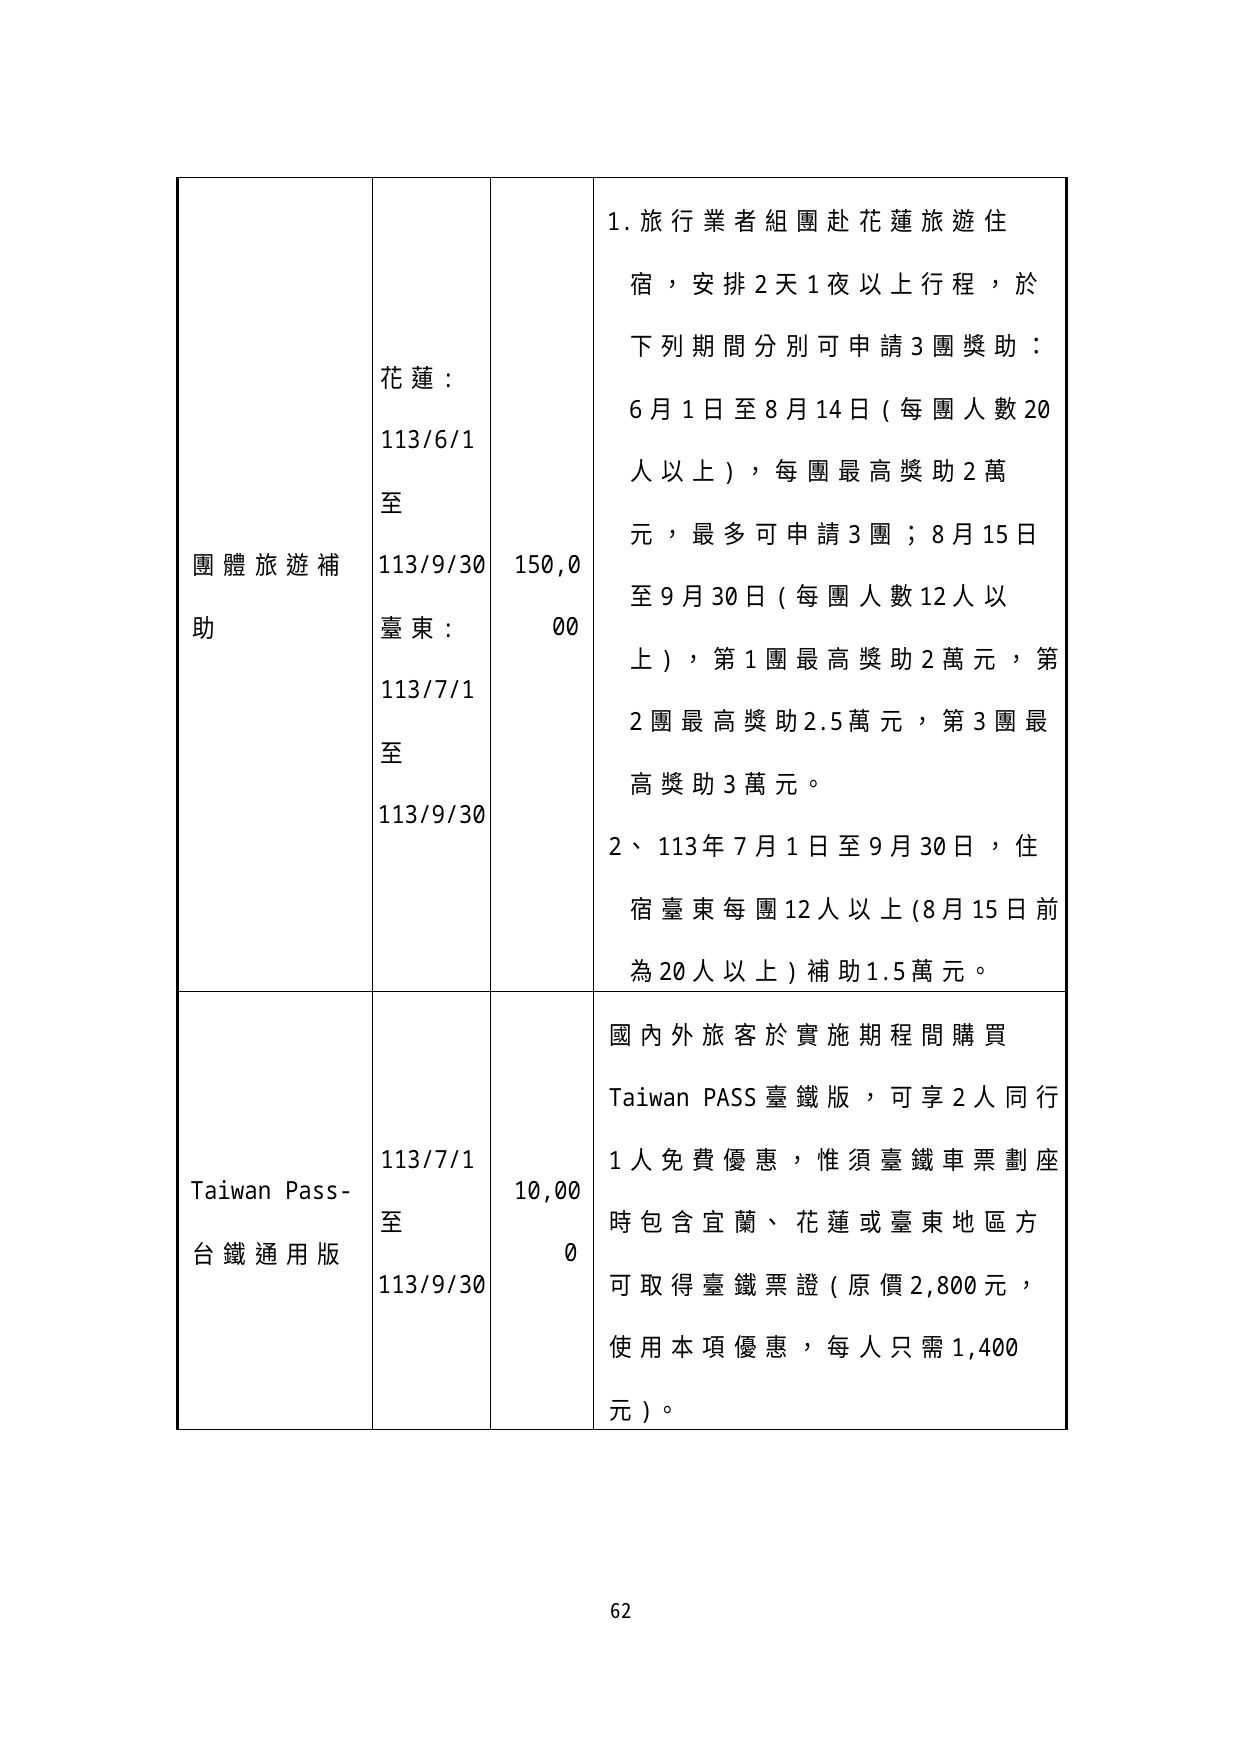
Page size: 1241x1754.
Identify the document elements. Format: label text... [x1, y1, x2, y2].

table_cell 113/7/1至113/9/30 [373, 992, 490, 1429]
table_cell Taiwan Pass-台鐵通用版 [179, 992, 372, 1429]
table_cell 國內外旅客於實施期程間購買Taiwan PASS臺鐵版，可享2人同行1人免費優惠，惟須臺鐵車票劃座時包含宜蘭、花蓮或臺東地區方可取得臺鐵票證(原價2,800元，使用本項優惠，每人只需1,400元)。 [594, 992, 1065, 1429]
table_cell 1.旅行業者組團赴花蓮旅遊住宿，安排2天1夜以上行程，於下列期間分別可申請3團獎助：6月1日至8月14日(每團人數20人以上)，每團最高獎助2萬元，最多可申請3團；8月15日至9月30日(每團人數12人以上)，第1團最高獎助2萬元，第2團最高獎助2.5萬元，第3團最高獎助3萬元。 2、113年7月1日至9月30日，住宿臺東每團12人以上(8月15日前為20人以上)補助1.5萬元。 [594, 178, 1065, 991]
table_cell 團體旅遊補助 [179, 178, 372, 991]
table_cell 10,000 [491, 992, 593, 1429]
table_cell 花蓮: 113/6/1至113/9/30 臺東: 113/7/1至113/9/30 [373, 178, 490, 991]
table_cell 150,000 [491, 178, 593, 991]
